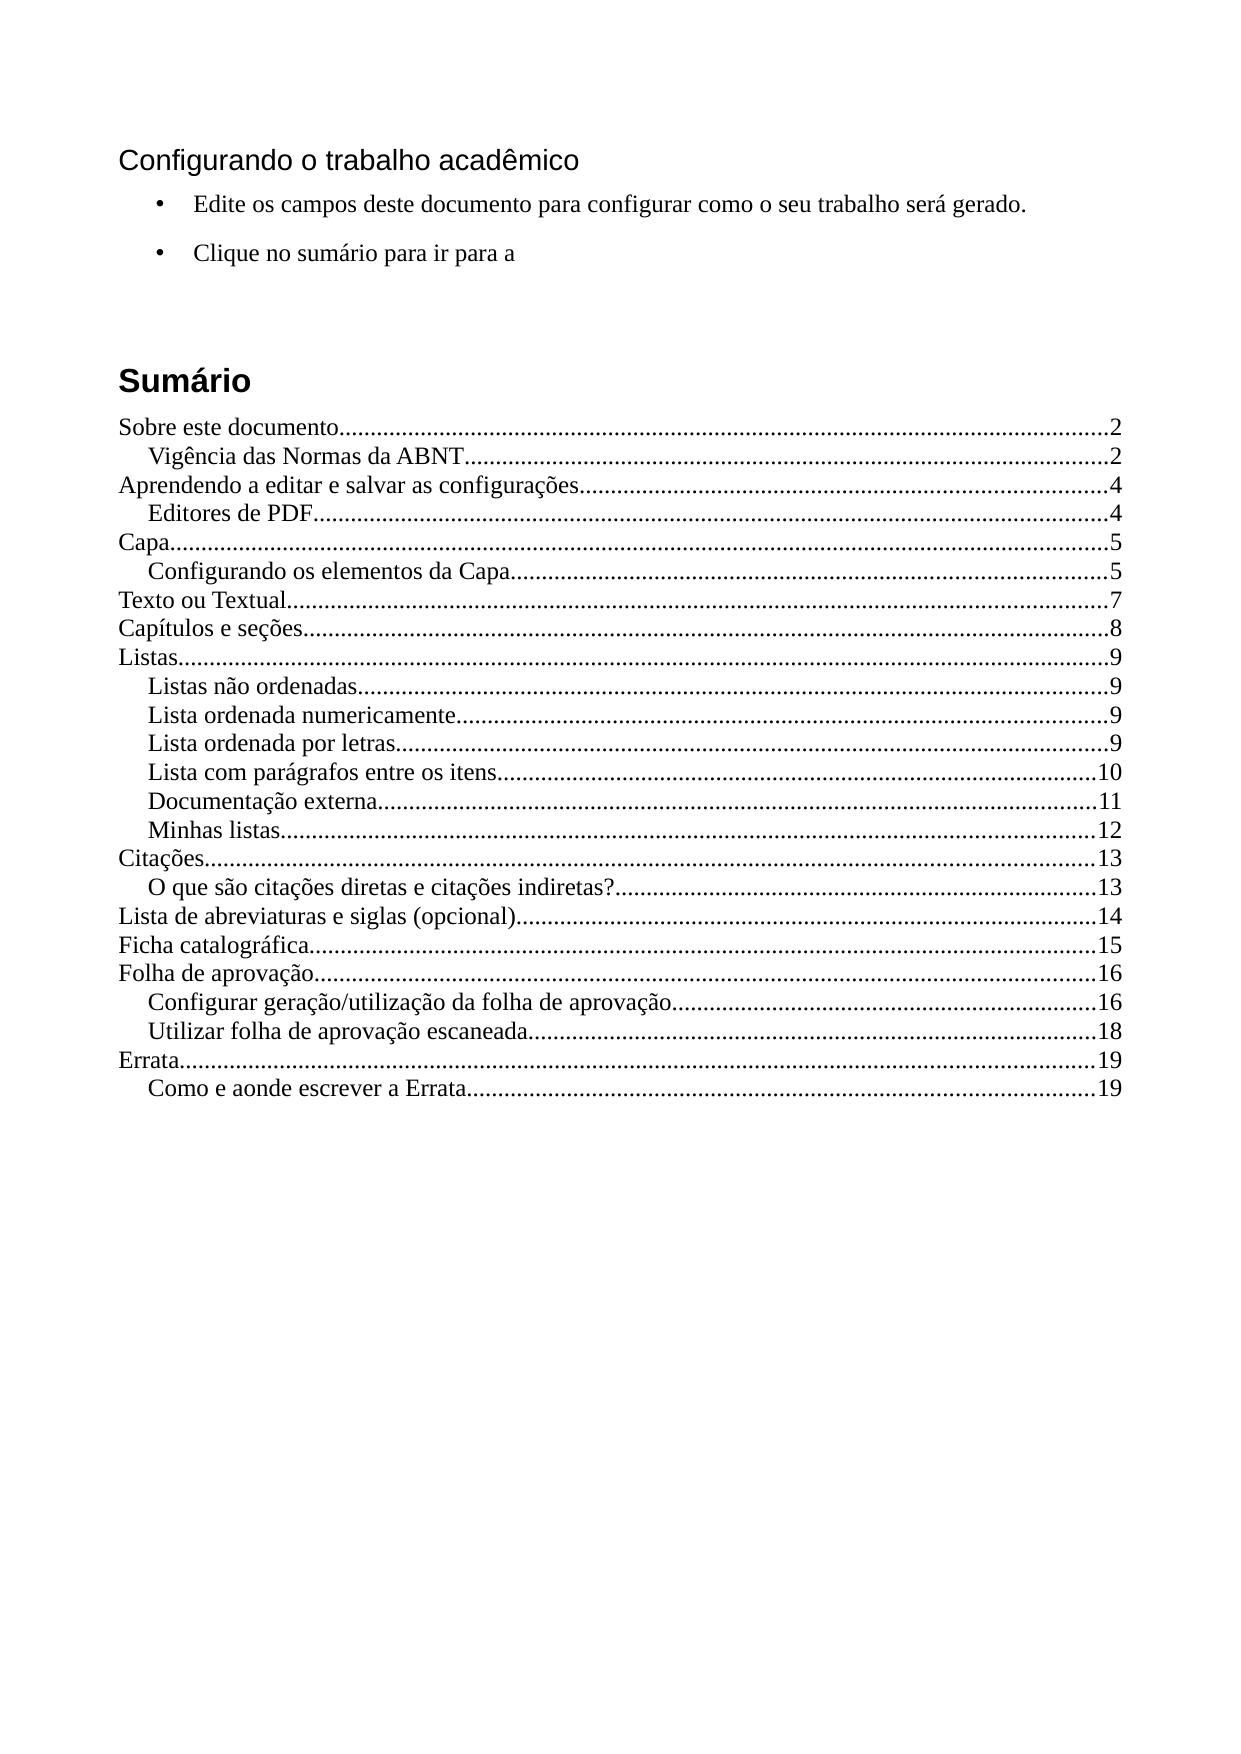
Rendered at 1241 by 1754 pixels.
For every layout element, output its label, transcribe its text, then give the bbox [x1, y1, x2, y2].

text Editores de PDF 4 [148, 498, 1122, 527]
list Edite os campos deste documento para configurar como o seu trabalho será gerado. [156, 189, 1122, 218]
text O que são citações diretas e citações indiretas? 13 [148, 872, 1122, 901]
text Capa 5 [118, 527, 1122, 556]
text Como e aonde escrever a Errata 19 [148, 1073, 1122, 1102]
text Configurando os elementos da Capa 5 [148, 556, 1122, 585]
text Listas 9 [118, 642, 1122, 671]
text Capítulos e seções 8 [118, 613, 1122, 642]
text Lista ordenada numericamente 9 [148, 700, 1122, 728]
text Ficha catalográfica 15 [118, 930, 1122, 958]
text Lista com parágrafos entre os itens 10 [148, 757, 1122, 786]
text Listas não ordenadas 9 [148, 671, 1122, 700]
text Vigência das Normas da ABNT 2 [148, 441, 1122, 470]
text Minhas listas 12 [148, 815, 1122, 843]
text Sobre este documento 2 [118, 412, 1122, 441]
text Citações 13 [118, 843, 1122, 872]
text Texto ou Textual 7 [118, 585, 1122, 613]
text Folha de aprovação 16 [118, 958, 1122, 987]
text Configurar geração/utilização da folha de aprovação 16 [148, 987, 1122, 1016]
text Aprendendo a editar e salvar as configurações 4 [118, 470, 1122, 498]
text Documentação externa 11 [148, 786, 1122, 815]
subtitle Sumário [118, 361, 1122, 400]
text Lista ordenada por letras 9 [148, 728, 1122, 757]
subtitle Configurando o trabalho acadêmico [118, 143, 1122, 177]
text Utilizar folha de aprovação escaneada 18 [148, 1016, 1122, 1045]
text Lista de abreviaturas e siglas (opcional) 14 [118, 901, 1122, 930]
list Clique no sumário para ir para a [156, 238, 1122, 267]
text Errata 19 [118, 1045, 1122, 1073]
